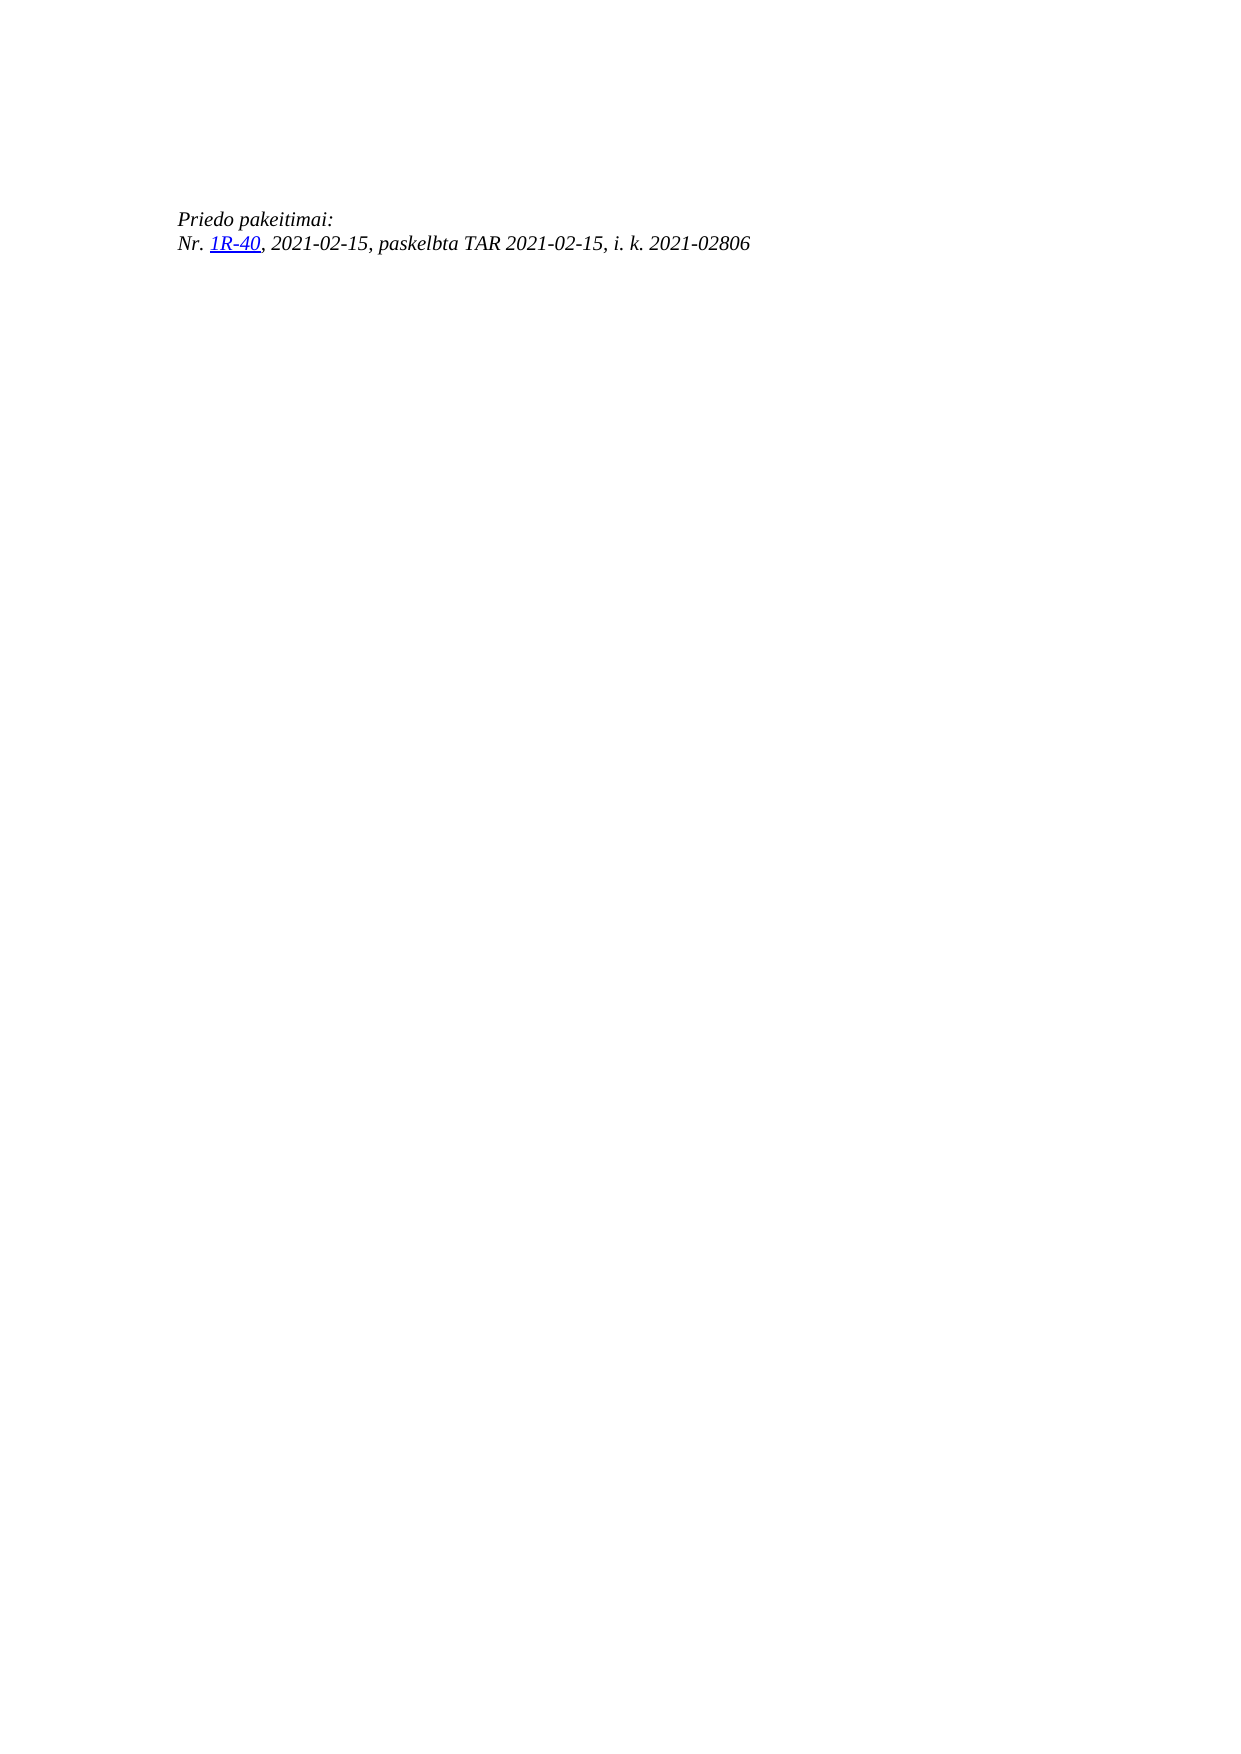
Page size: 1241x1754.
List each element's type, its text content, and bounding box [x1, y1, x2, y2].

text Nr. 1R-40, 2021-02-15, paskelbta TAR 2021-02-15, i. k. 2021-02806 [177, 231, 1181, 255]
text Priedo pakeitimai: [177, 207, 1181, 231]
